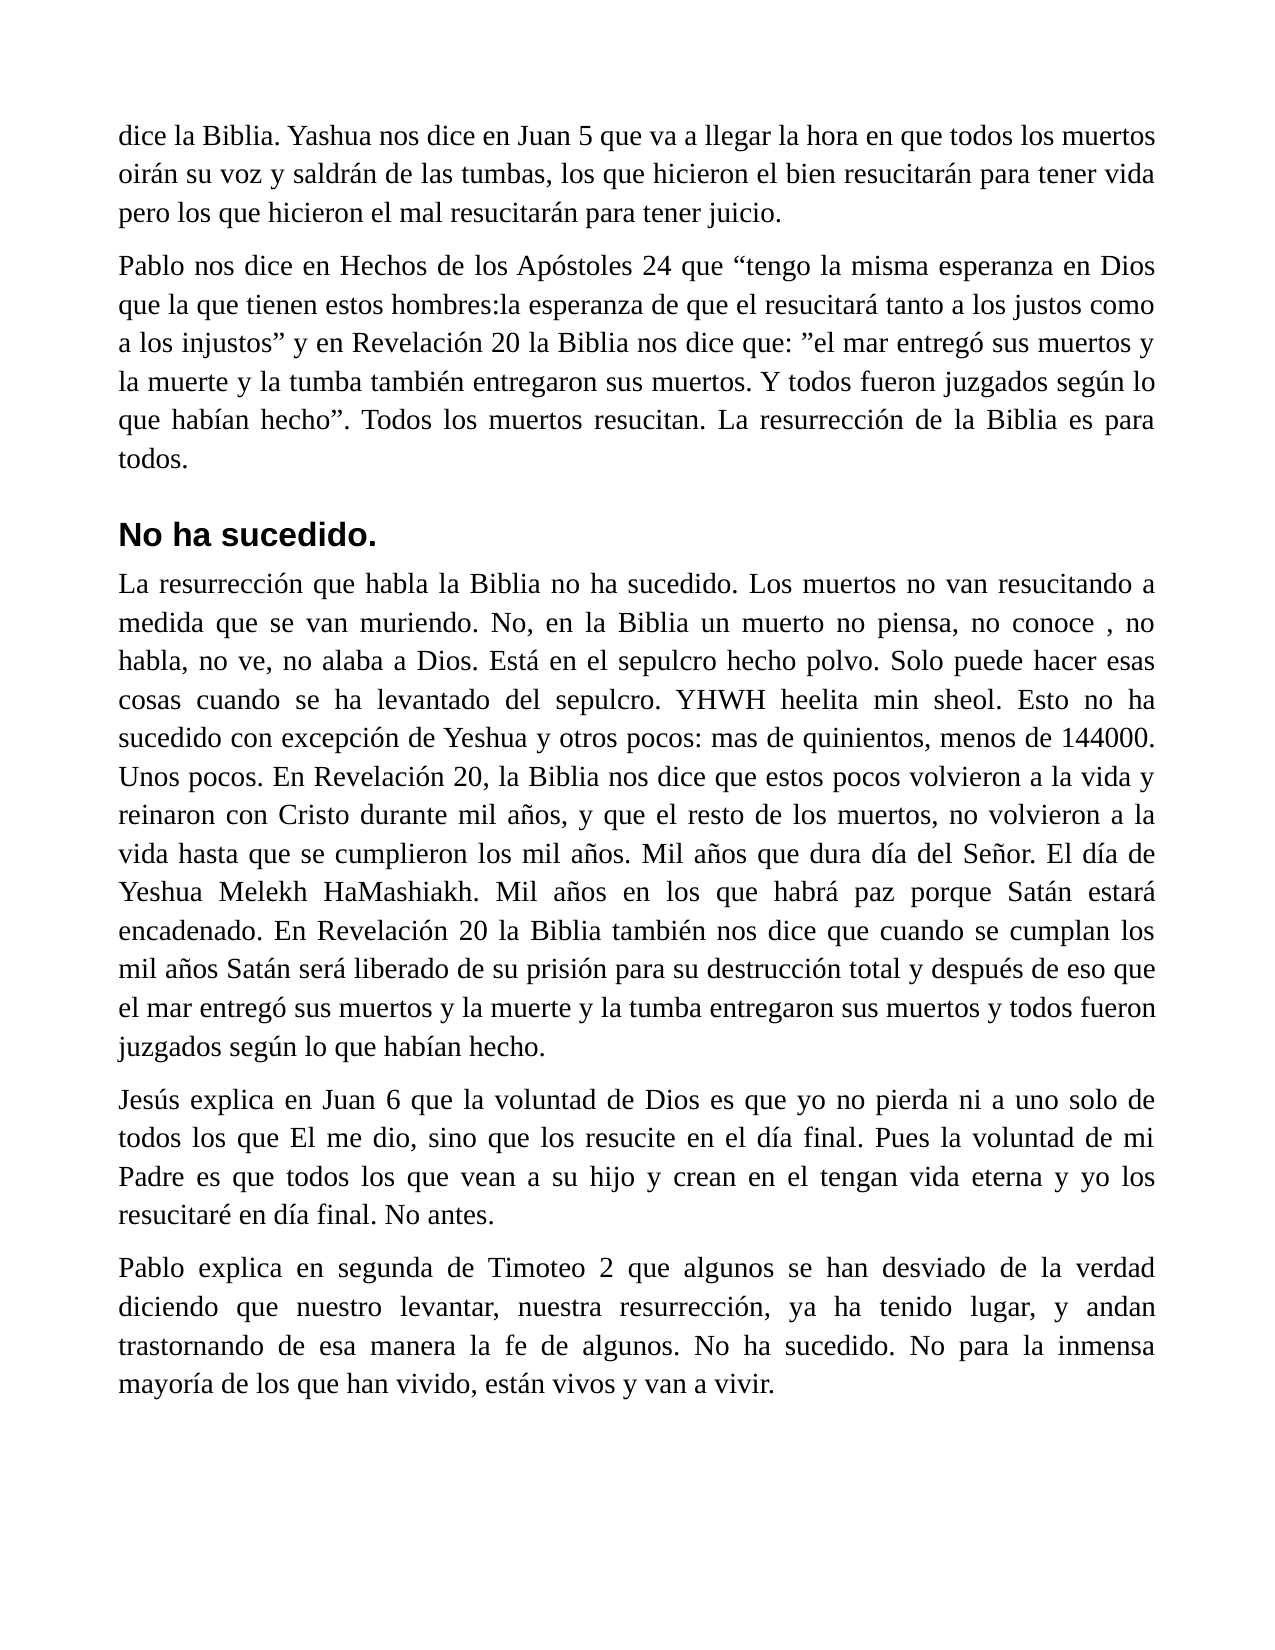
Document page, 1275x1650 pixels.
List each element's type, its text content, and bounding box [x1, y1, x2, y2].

text Pablo explica en segunda de Timoteo 2 que algunos se han desviado de la verdad diciendo que nuestro levantar, nuestra resurrección, ya ha tenido lugar, y andan trastornando de esa manera la fe de algunos. No ha sucedido. No para la inmensa mayoría de los que han vivido, están vivos y van a vivir. [118, 1251, 1157, 1400]
text dice la Biblia. Yashua nos dice en Juan 5 que va a llegar la hora en que todos los muertos oirán su voz y saldrán de las tumbas, los que hicieron el bien resucitarán para tener vida pero los que hicieron el mal resucitarán para tener juicio. [118, 118, 1157, 229]
text La resurrección que habla la Biblia no ha sucedido. Los muertos no van resucitando a medida que se van muriendo. No, en la Biblia un muerto no piensa, no conoce , no habla, no ve, no alaba a Dios. Está en el sepulcro hecho polvo. Solo puede hacer esas cosas cuando se ha levantado del sepulcro. YHWH heelita min sheol. Esto no ha sucedido con excepción de Yeshua y otros pocos: mas de quinientos, menos de 144000. Unos pocos. En Revelación 20, la Biblia nos dice que estos pocos volvieron a la vida y reinaron con Cristo durante mil años, y que el resto de los muertos, no volvieron a la vida hasta que se cumplieron los mil años. Mil años que dura día del Señor. El día de Yeshua Melekh HaMashiakh. Mil años en los que habrá paz porque Satán estará encadenado. En Revelación 20 la Biblia también nos dice que cuando se cumplan los mil años Satán será liberado de su prisión para su destrucción total y después de eso que el mar entregó sus muertos y la muerte y la tumba entregaron sus muertos y todos fueron juzgados según lo que habían hecho. [118, 566, 1157, 1062]
text Pablo nos dice en Hechos de los Apóstoles 24 que “tengo la misma esperanza en Dios que la que tienen estos hombres:la esperanza de que el resucitará tanto a los justos como a los injustos” y en Revelación 20 la Biblia nos dice que: ”el mar entregó sus muertos y la muerte y la tumba también entregaron sus muertos. Y todos fueron juzgados según lo que habían hecho”. Todos los muertos resucitan. La resurrección de la Biblia es para todos. [118, 248, 1157, 474]
text Jesús explica en Juan 6 que la voluntad de Dios es que yo no pierda ni a uno solo de todos los que El me dio, sino que los resucite en el día final. Pues la voluntad de mi Padre es que todos los que vean a su hijo y crean en el tengan vida eterna y yo los resucitaré en día final. No antes. [118, 1082, 1157, 1231]
subtitle No ha sucedido. [118, 515, 1157, 554]
